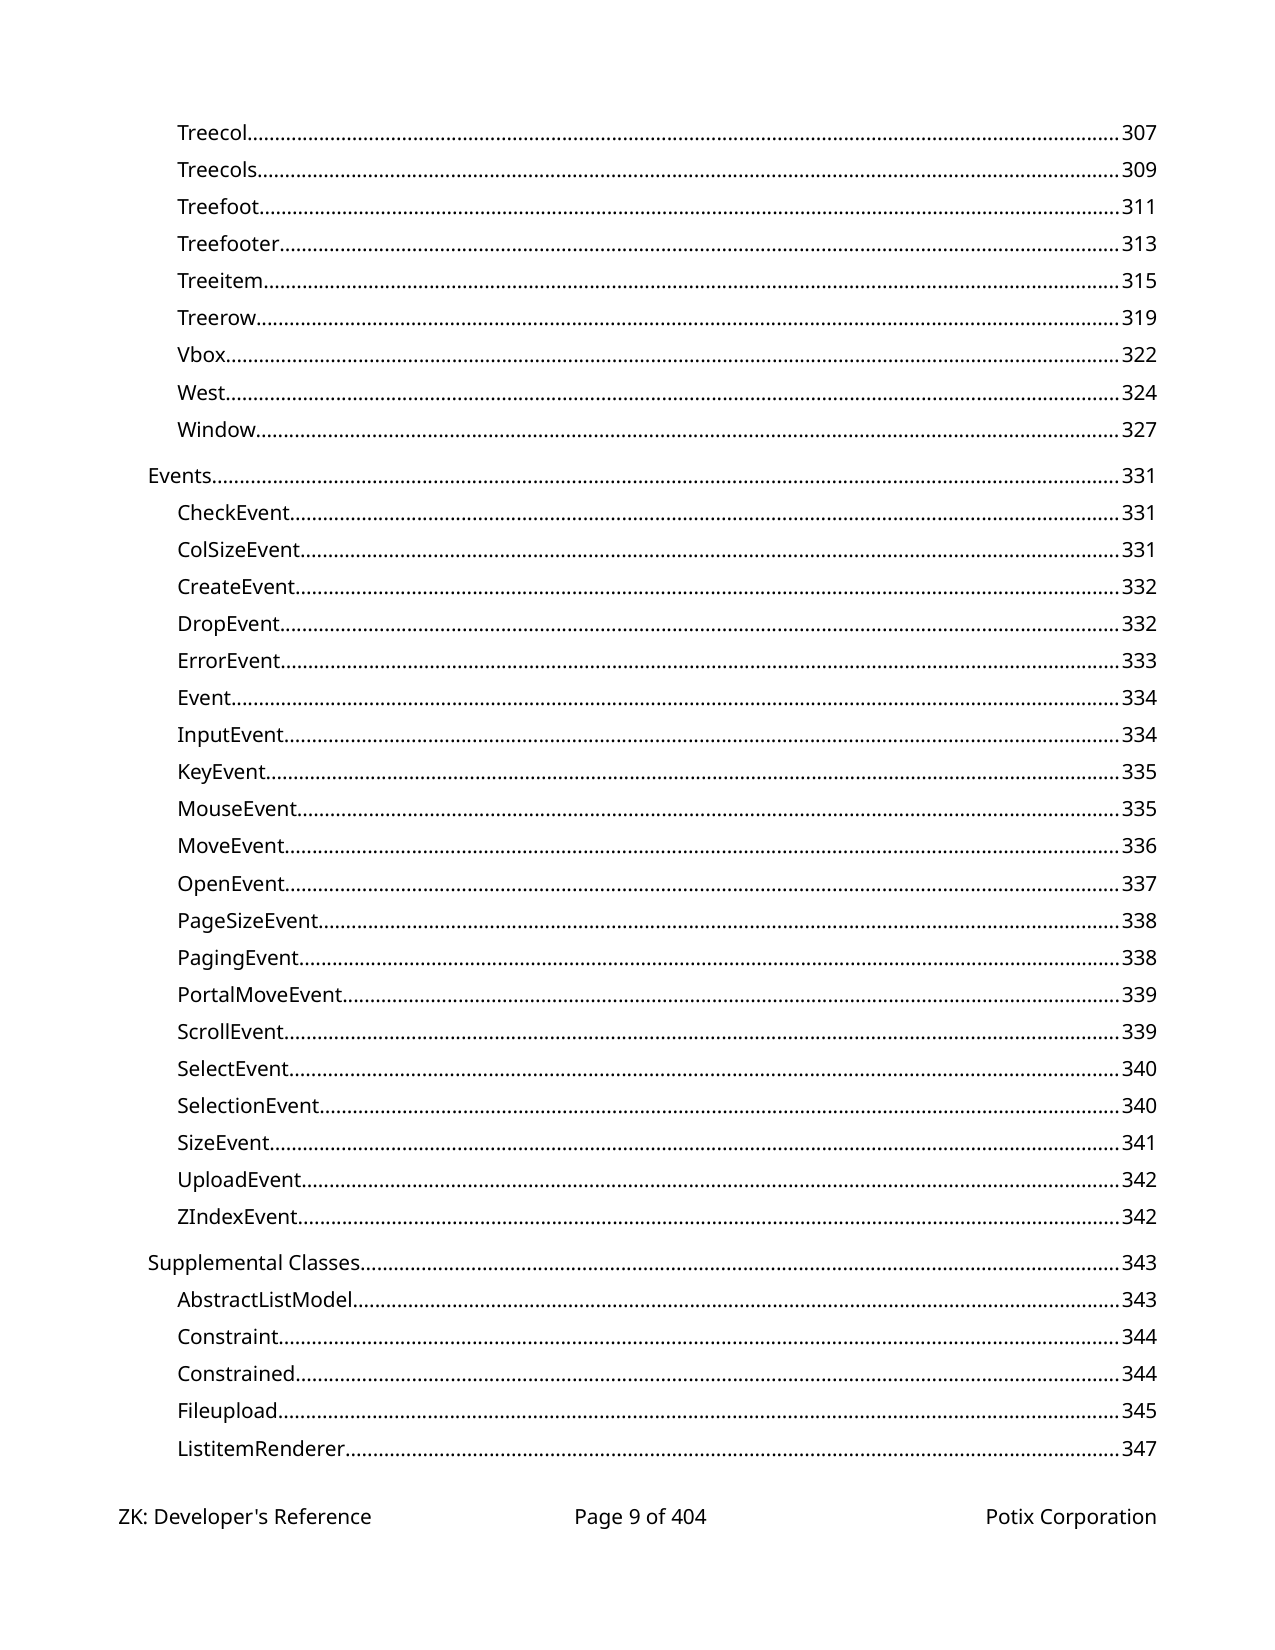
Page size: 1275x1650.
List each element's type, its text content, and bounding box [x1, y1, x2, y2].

text UploadEvent 342 [177, 1165, 1157, 1193]
text ColSizeEvent 331 [177, 535, 1157, 563]
text Treefooter 313 [177, 229, 1157, 258]
text Treerow 319 [177, 303, 1157, 332]
text ListitemRenderer 347 [177, 1434, 1157, 1462]
text PagingEvent 338 [177, 943, 1157, 971]
text Window 327 [177, 415, 1157, 443]
text CreateEvent 332 [177, 572, 1157, 600]
text KeyEvent 335 [177, 757, 1157, 786]
text Supplemental Classes 343 [148, 1248, 1157, 1277]
text Event 334 [177, 683, 1157, 711]
text InputEvent 334 [177, 720, 1157, 748]
text OpenEvent 337 [177, 869, 1157, 897]
text Treeitem 315 [177, 266, 1157, 295]
text MoveEvent 336 [177, 832, 1157, 860]
text West 324 [177, 378, 1157, 406]
text Treecols 309 [177, 155, 1157, 183]
text Events 331 [148, 461, 1157, 489]
text Vbox 322 [177, 341, 1157, 369]
text ZIndexEvent 342 [177, 1202, 1157, 1231]
text Fileupload 345 [177, 1397, 1157, 1425]
text Treefoot 311 [177, 192, 1157, 221]
text Constrained 344 [177, 1359, 1157, 1388]
text SelectEvent 340 [177, 1054, 1157, 1082]
text SizeEvent 341 [177, 1128, 1157, 1156]
text SelectionEvent 340 [177, 1091, 1157, 1119]
text DropEvent 332 [177, 609, 1157, 637]
text CheckEvent 331 [177, 498, 1157, 526]
text Constraint 344 [177, 1322, 1157, 1351]
text PageSizeEvent 338 [177, 906, 1157, 934]
text MouseEvent 335 [177, 794, 1157, 823]
text Treecol 307 [177, 118, 1157, 146]
text ErrorEvent 333 [177, 646, 1157, 674]
text ScrollEvent 339 [177, 1017, 1157, 1045]
text AbstractListModel 343 [177, 1285, 1157, 1314]
text PortalMoveEvent 339 [177, 980, 1157, 1008]
